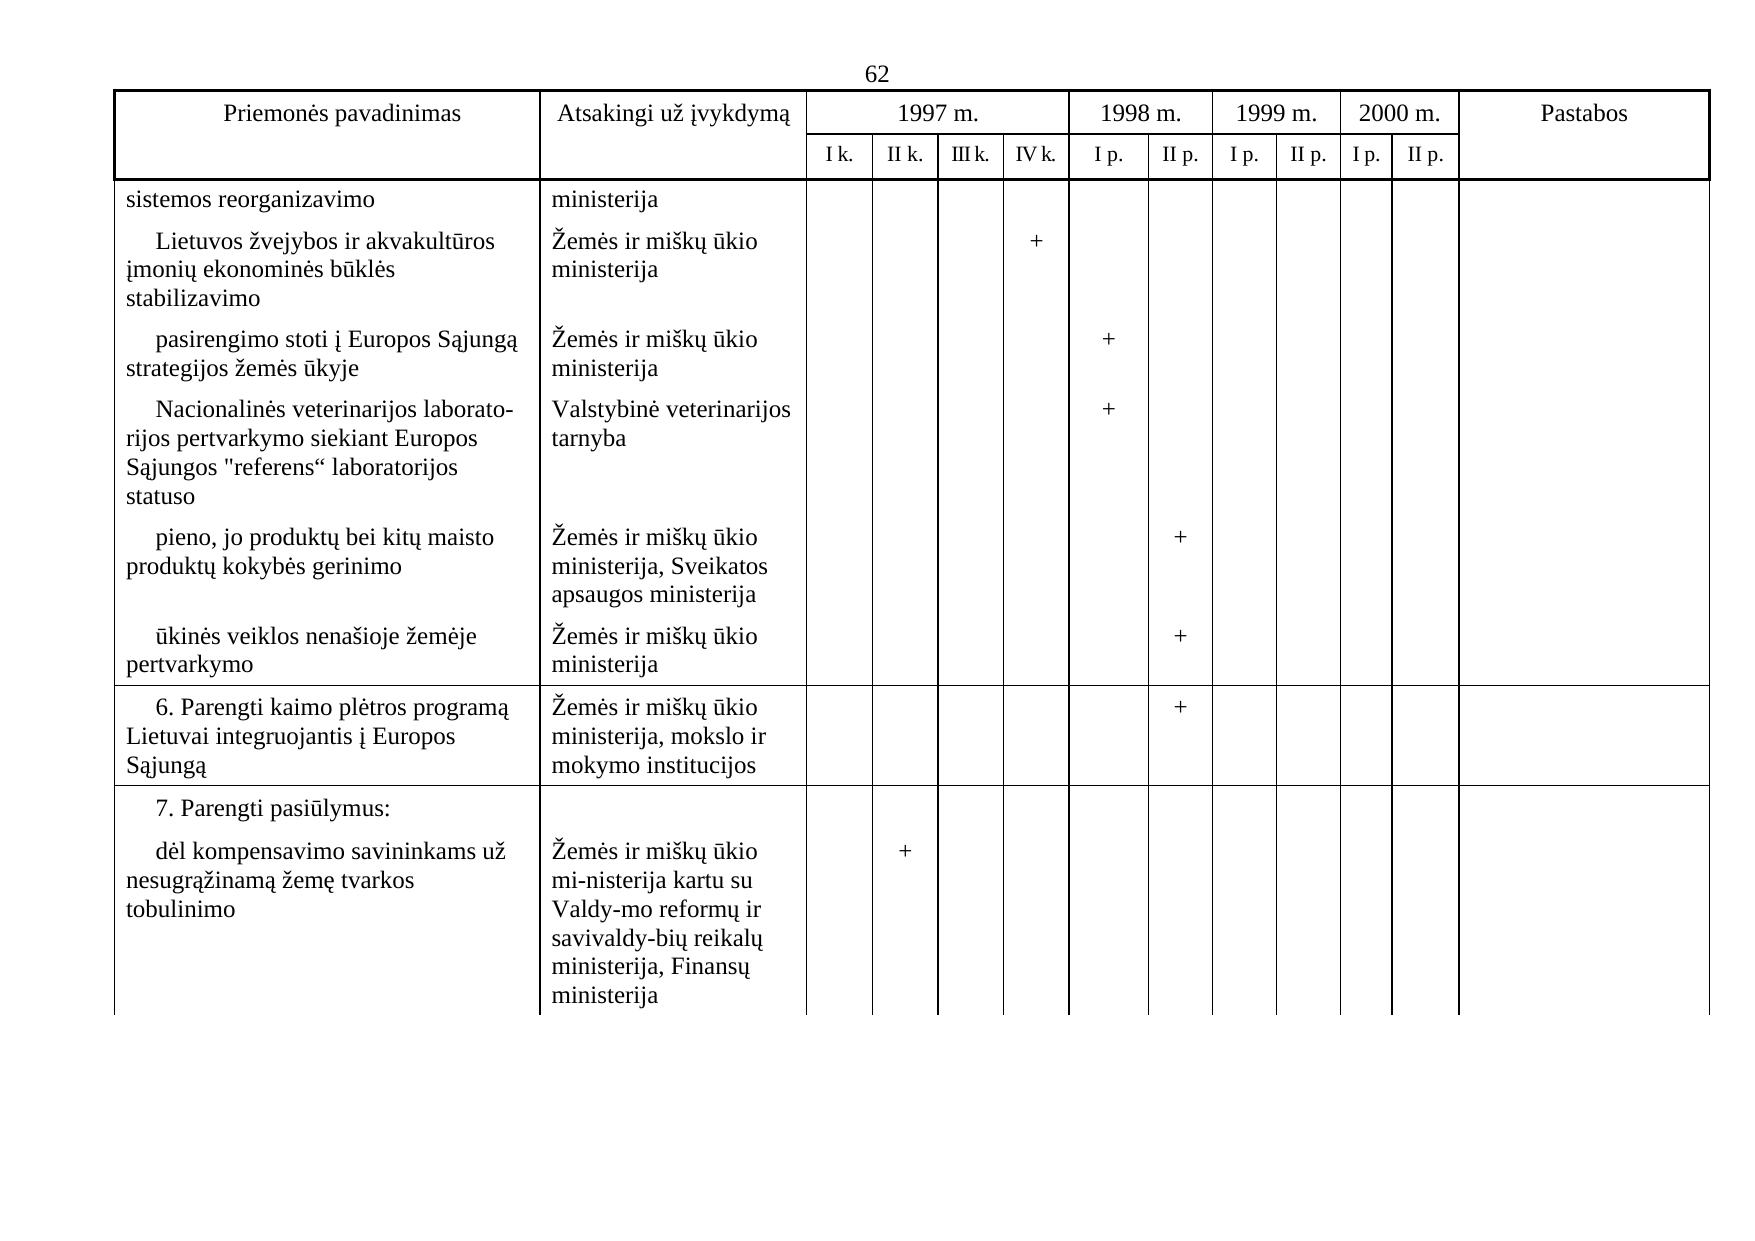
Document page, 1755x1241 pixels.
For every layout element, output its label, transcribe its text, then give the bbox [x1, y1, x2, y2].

table_cell [873, 220, 937, 318]
table_cell [1213, 516, 1276, 614]
table_cell IV k. [1004, 135, 1068, 178]
table_cell [1004, 318, 1068, 388]
table_cell [1277, 615, 1340, 684]
table_cell Valstybinė veterinarijos tarnyba [541, 388, 806, 516]
table_cell + [873, 830, 937, 1015]
table_cell [939, 615, 1003, 684]
table_cell pieno, jo produktų bei kitų maisto produktų kokybės gerinimo [115, 516, 539, 614]
table_cell [1070, 220, 1148, 318]
table_cell Žemės ir miškų ūkio ministerija, mokslo ir mokymo institucijos [541, 686, 806, 785]
table_cell [873, 318, 937, 388]
table_header 1997 m. [807, 92, 1068, 133]
table_cell [939, 686, 1003, 785]
table_cell [116, 133, 539, 178]
table_header 1999 m. [1213, 92, 1340, 133]
table_cell [807, 318, 872, 388]
table_cell I k. [807, 135, 872, 178]
table_cell [1393, 830, 1458, 1015]
table_cell I p. [1341, 135, 1391, 178]
table_cell [1393, 388, 1458, 516]
table_cell [541, 786, 806, 830]
table_header 2000 m. [1341, 92, 1458, 133]
table_cell [1460, 615, 1709, 684]
table_cell [1341, 181, 1391, 219]
table_cell [1213, 786, 1276, 830]
table_cell I p. [1213, 135, 1276, 178]
table_cell [939, 181, 1003, 219]
table_cell [1004, 181, 1068, 219]
table_cell [1341, 388, 1391, 516]
table_cell [1149, 220, 1212, 318]
table_cell [1341, 830, 1391, 1015]
table_cell [1004, 686, 1068, 785]
table_cell [1393, 516, 1458, 614]
table_cell ministerija [541, 181, 806, 219]
table_cell + [1149, 615, 1212, 684]
table_cell II k. [873, 135, 937, 178]
table_cell [873, 181, 937, 219]
table_cell [1149, 318, 1212, 388]
table_cell [1460, 786, 1709, 830]
table_cell Žemės ir miškų ūkio ministerija [541, 318, 806, 388]
table_cell [807, 830, 872, 1015]
table_cell [1341, 220, 1391, 318]
table_cell [1460, 220, 1709, 318]
table_cell [873, 686, 937, 785]
table_cell dėl kompensavimo savininkams už nesugrąžinamą žemę tvarkos tobulinimo [115, 830, 539, 1015]
table_cell [807, 786, 872, 830]
table_cell [1393, 181, 1458, 219]
table_cell [1070, 516, 1148, 614]
table_cell [1460, 516, 1709, 614]
table_cell [1213, 615, 1276, 684]
table_cell sistemos reorganizavimo [115, 181, 539, 219]
table_cell [807, 220, 872, 318]
table_cell 6. Parengti kaimo plėtros programą Lietuvai integruojantis į Europos Sąjungą [115, 686, 539, 785]
table_cell [1277, 686, 1340, 785]
table_header Atsakingi už įvykdymą [541, 92, 806, 133]
table_cell [1393, 615, 1458, 684]
table_cell [1149, 388, 1212, 516]
table_cell [1393, 686, 1458, 785]
table_cell [939, 786, 1003, 830]
table_cell [1149, 786, 1212, 830]
table_cell + [1004, 220, 1068, 318]
table_cell [1460, 686, 1709, 785]
table_cell [1277, 181, 1340, 219]
table_cell [1004, 786, 1068, 830]
table_cell Žemės ir miškų ūkio mi-nisterija kartu su Valdy-mo reformų ir savivaldy-bių reikalų ministerija, Finansų ministerija [541, 830, 806, 1015]
table_cell [1004, 830, 1068, 1015]
table_cell II p. [1149, 135, 1212, 178]
table_cell [939, 388, 1003, 516]
table_cell [1149, 830, 1212, 1015]
table_cell [939, 318, 1003, 388]
table_cell + [1149, 686, 1212, 785]
table_cell [1393, 220, 1458, 318]
table_cell [1460, 181, 1709, 219]
table_cell [1341, 615, 1391, 684]
table_cell [807, 686, 872, 785]
table_cell II p. [1277, 135, 1340, 178]
table_cell 7. Parengti pasiūlymus: [115, 786, 539, 830]
table_cell [1393, 786, 1458, 830]
table_cell I p. [1070, 135, 1148, 178]
table_cell [1004, 388, 1068, 516]
table_cell [807, 181, 872, 219]
table_cell [1277, 830, 1340, 1015]
table_cell [541, 133, 806, 178]
table_cell pasirengimo stoti į Europos Sąjungą strategijos žemės ūkyje [115, 318, 539, 388]
table_cell [1341, 686, 1391, 785]
table_cell [873, 516, 937, 614]
table_cell [1213, 220, 1276, 318]
table_cell [1460, 318, 1709, 388]
table_cell Žemės ir miškų ūkio ministerija [541, 220, 806, 318]
table_cell [807, 615, 872, 684]
table_cell [1070, 686, 1148, 785]
table_header 1998 m. [1070, 92, 1212, 133]
table_cell II p. [1393, 135, 1458, 178]
table_cell ūkinės veiklos nenašioje žemėje pertvarkymo [115, 615, 539, 684]
table_cell [1070, 830, 1148, 1015]
table_cell [1341, 318, 1391, 388]
table_cell [1341, 786, 1391, 830]
table_cell [1460, 830, 1709, 1015]
table_cell [939, 220, 1003, 318]
table_cell + [1149, 516, 1212, 614]
table_cell [1393, 318, 1458, 388]
table_cell + [1070, 318, 1148, 388]
table_cell [1213, 318, 1276, 388]
table_cell [1460, 133, 1708, 178]
table_cell [807, 516, 872, 614]
table_cell [1277, 318, 1340, 388]
table_cell [1149, 181, 1212, 219]
table_cell [1213, 181, 1276, 219]
table_cell Lietuvos žvejybos ir akvakultūros įmonių ekonominės būklės stabilizavimo [115, 220, 539, 318]
table_cell [1213, 686, 1276, 785]
table_cell [1277, 516, 1340, 614]
table_cell [1341, 516, 1391, 614]
table_cell [873, 388, 937, 516]
table_cell [1070, 786, 1148, 830]
table_cell Žemės ir miškų ūkio ministerija, Sveikatos apsaugos ministerija [541, 516, 806, 614]
table_cell [807, 388, 872, 516]
table_cell [1213, 830, 1276, 1015]
table_cell III k. [939, 135, 1003, 178]
table_cell [939, 830, 1003, 1015]
table_cell [939, 516, 1003, 614]
table_cell + [1070, 388, 1148, 516]
table_cell [1460, 388, 1709, 516]
table_cell [873, 786, 937, 830]
table_cell [1213, 388, 1276, 516]
table_cell [1277, 786, 1340, 830]
table_cell [1070, 615, 1148, 684]
table_cell Žemės ir miškų ūkio ministerija [541, 615, 806, 684]
table_cell Nacionalinės veterinarijos laborato-rijos pertvarkymo siekiant Europos Sąjungos "referens“ laboratorijos statuso [115, 388, 539, 516]
table_cell [1277, 220, 1340, 318]
table_cell [1277, 388, 1340, 516]
table_cell [1004, 615, 1068, 684]
table_cell [1004, 516, 1068, 614]
table_cell [873, 615, 937, 684]
table_cell [1070, 181, 1148, 219]
table_header Priemonės pavadinimas [116, 92, 539, 133]
table_header Pastabos [1460, 92, 1708, 133]
